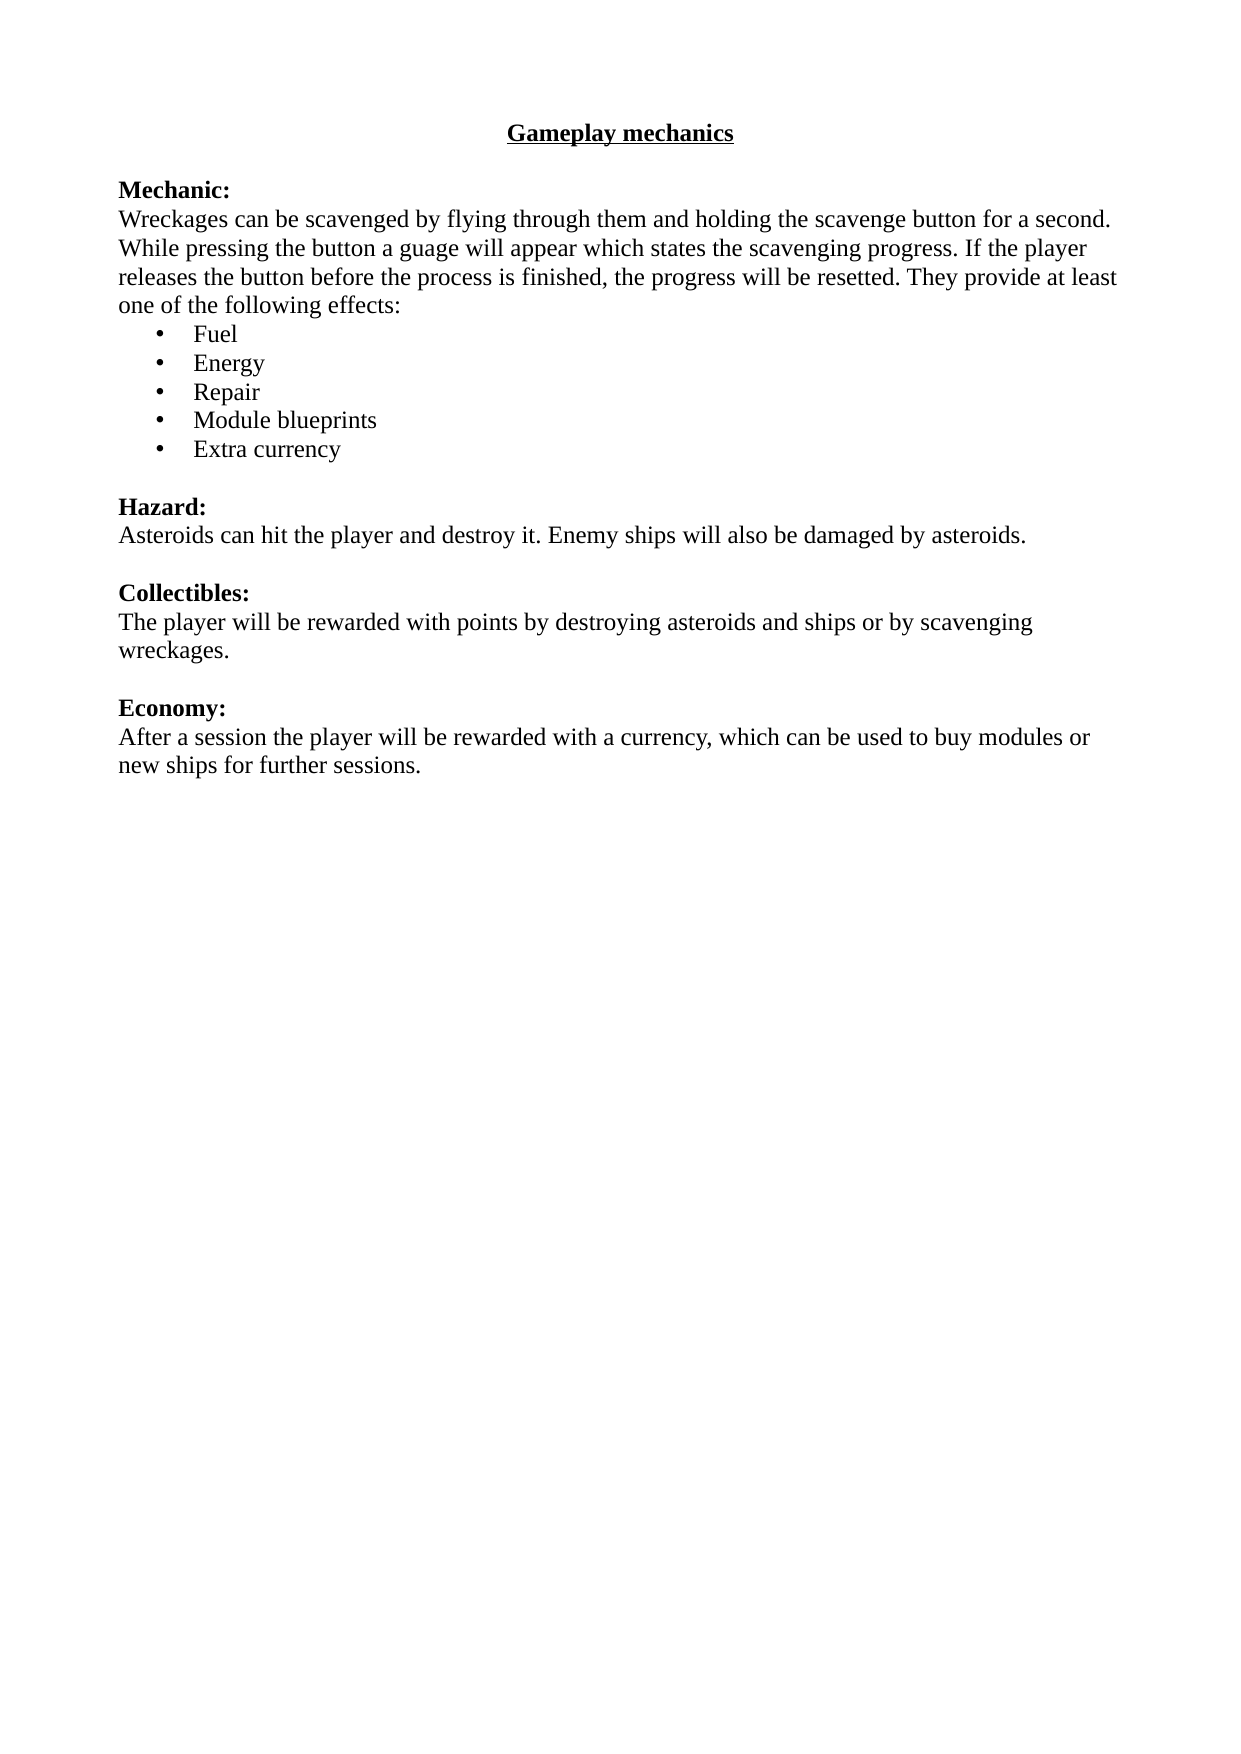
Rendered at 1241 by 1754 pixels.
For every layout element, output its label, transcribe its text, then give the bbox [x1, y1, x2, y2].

list Repair [156, 377, 1122, 406]
text Wreckages can be scavenged by flying through them and holding the scavenge button for a second. While pressing the button a guage will appear which states the scavenging progress. If the player releases the button before the process is finished, the progress will be resetted. They provide at least one of the following effects: [118, 204, 1122, 319]
list Fuel [156, 319, 1122, 348]
list Extra currency [156, 434, 1122, 463]
list Energy [156, 348, 1122, 377]
text Collectibles: [118, 578, 1122, 607]
text Gameplay mechanics [118, 118, 1122, 147]
list Module blueprints [156, 406, 1122, 434]
text Economy: [118, 693, 1122, 722]
text Hazard: [118, 492, 1122, 521]
text The player will be rewarded with points by destroying asteroids and ships or by scavenging wreckages. [118, 607, 1122, 664]
text Mechanic: [118, 176, 1122, 204]
text After a session the player will be rewarded with a currency, which can be used to buy modules or new ships for further sessions. [118, 722, 1122, 779]
text Asteroids can hit the player and destroy it. Enemy ships will also be damaged by asteroids. [118, 521, 1122, 549]
